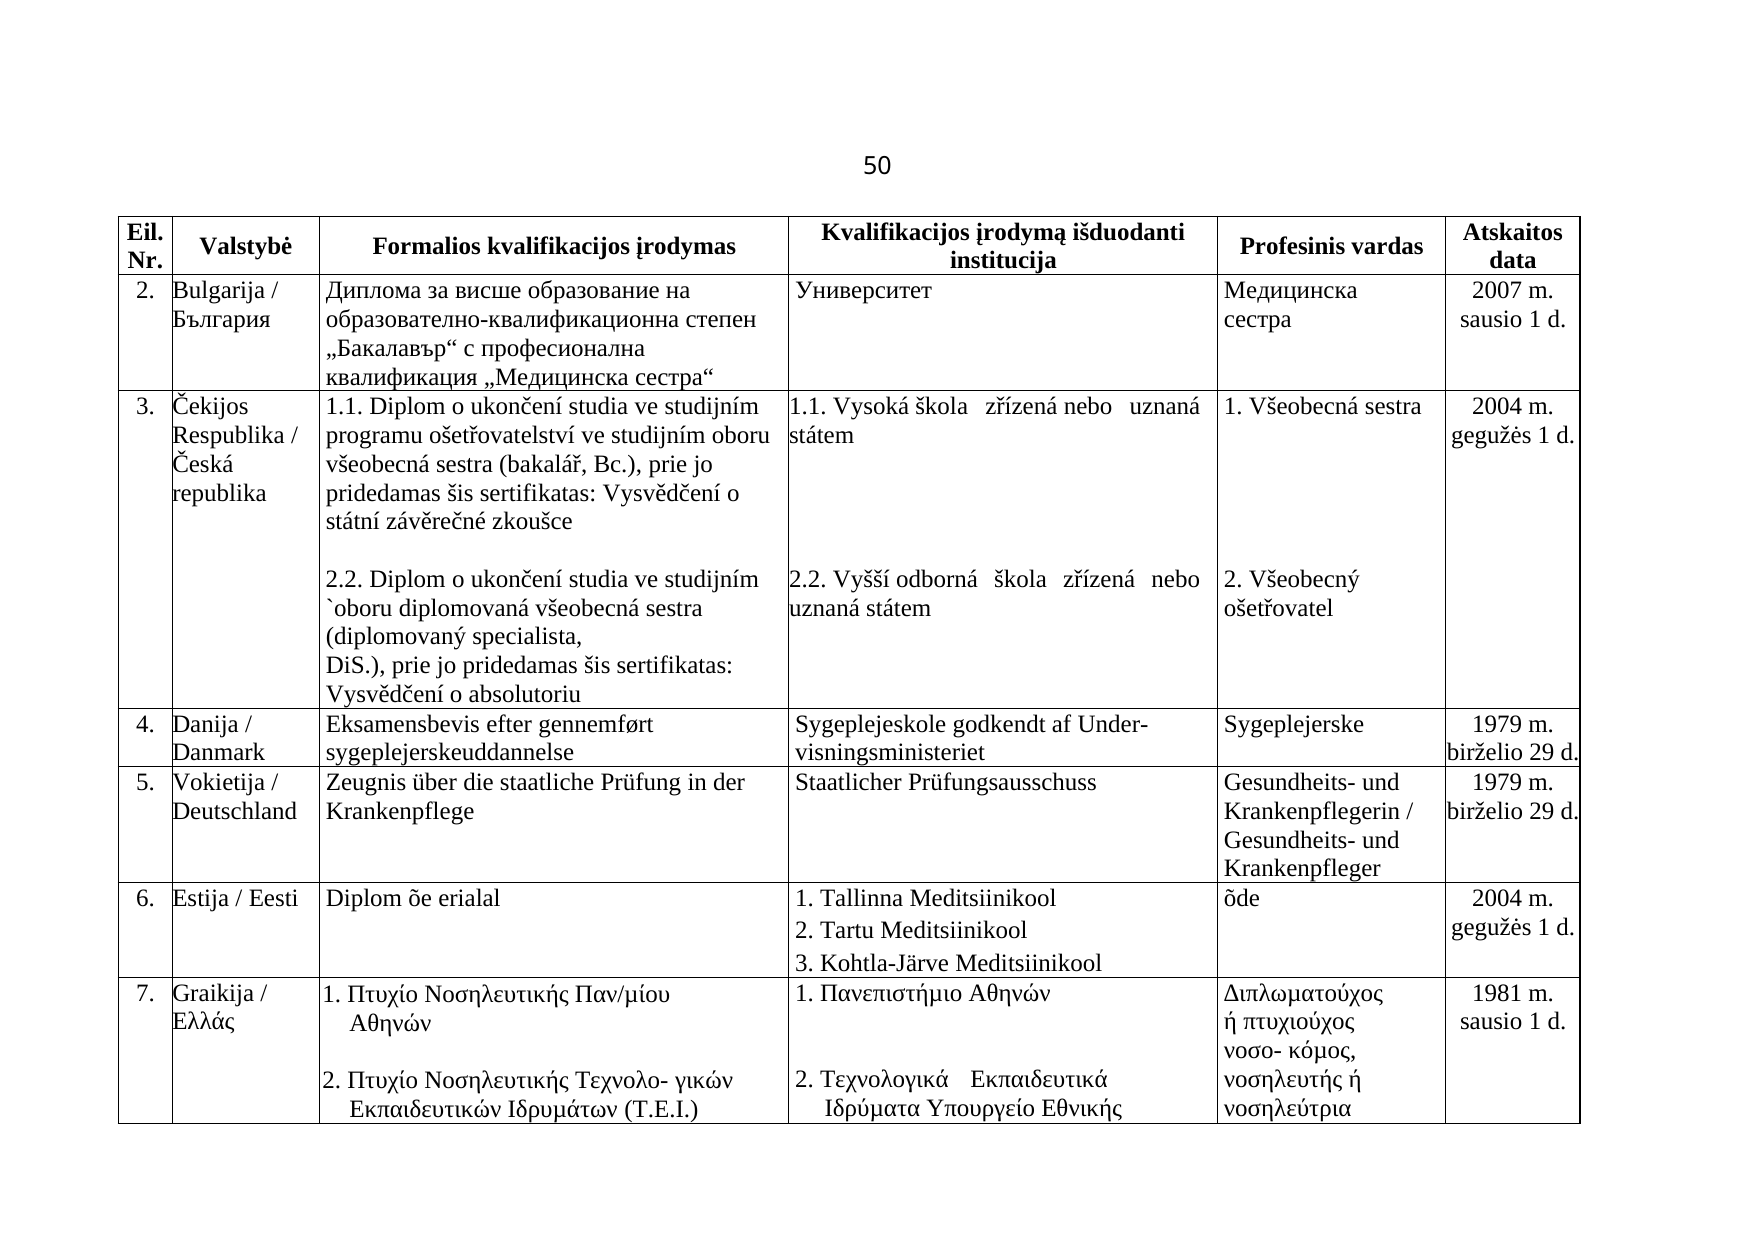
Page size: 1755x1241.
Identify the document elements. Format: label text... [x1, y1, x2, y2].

table_cell Bulgarija / България [173, 275, 319, 390]
table_cell Estija / Eesti [173, 883, 319, 977]
table_cell Graikija / Ελλάς [173, 978, 319, 1123]
table_cell 1.1. Vysoká škola zřízená nebo uznaná státem 2.2. Vyšší odborná škola zřízená nebo uznaná státem [789, 391, 1217, 708]
table_cell Eksamensbevis efter gennemført sygeplejerskeuddannelse [320, 709, 788, 766]
table_header Valstybė [173, 217, 319, 274]
table_cell Sygeplejeskole godkendt af Under- visningsministeriet [789, 709, 1217, 766]
table_cell 4. [119, 709, 172, 766]
table_cell 1. Všeobecná sestra 2. Všeobecný ošetřovatel [1218, 391, 1445, 708]
table_cell Sygeplejerske [1218, 709, 1445, 766]
table_cell 5. [119, 767, 172, 882]
table_cell 2. [119, 275, 172, 390]
table_cell 1. Πτυχίο Νοσηλευτικής Παν/µίου Αθηνών 2. Πτυχίο Νοσηλευτικής Τεχνολο- γικών Εκπαιδευτικών Ιδρυµάτων (Τ.Ε.Ι.) [320, 978, 788, 1123]
table_cell 1.1. Diplom o ukončení studia ve studijním programu ošetřovatelství ve studijním oboru všeobecná sestra (bakalář, Bc.), prie jo pridedamas šis sertifikatas: Vysvědčení o státní závěrečné zkoušce 2.2. Diplom o ukončení studia ve studijním `oboru diplomovaná všeobecná sestra (diplomovaný specialista, DiS.), prie jo pridedamas šis sertifikatas: Vysvědčení o absolutoriu [320, 391, 788, 708]
table_header Formalios kvalifikacijos įrodymas [320, 217, 788, 274]
table_cell Gesundheits- und Krankenpflegerin / Gesundheits- und Krankenpfleger [1218, 767, 1445, 882]
table_cell 1981 m. sausio 1 d. [1446, 978, 1579, 1123]
table_cell 2007 m. sausio 1 d. [1446, 275, 1579, 390]
table_cell 3. [119, 391, 172, 708]
table_cell 1. Πανεπιστήµιο Αθηνών 2. Τεχνολογικά Εκπαιδευτικά Ιδρύµατα Υπουργείο Εθνικής [789, 978, 1217, 1123]
table_cell 1979 m. birželio 29 d. [1446, 767, 1579, 882]
table_cell Медицинска сестра [1218, 275, 1445, 390]
table_cell 6. [119, 883, 172, 977]
table_cell Čekijos Respublika / Česká republika [173, 391, 319, 708]
table_cell Staatlicher Prüfungsausschuss [789, 767, 1217, 882]
table_cell õde [1218, 883, 1445, 977]
table_cell 1979 m. birželio 29 d. [1446, 709, 1579, 766]
table_cell 2004 m. gegužės 1 d. [1446, 391, 1579, 708]
table_cell ∆ιπλωµατούχος ή πτυχιούχος νοσο- κόµος, νοσηλευτής ή νοσηλεύτρια [1218, 978, 1445, 1123]
table_header Atskaitos data [1446, 217, 1579, 274]
table_cell Diplom õe erialal [320, 883, 788, 977]
table_cell Университет [789, 275, 1217, 390]
table_cell Vokietija / Deutschland [173, 767, 319, 882]
table_cell 7. [119, 978, 172, 1123]
table_header Eil.Nr. [119, 217, 172, 274]
table_cell Диплома за висше образование на образователно-квалификационна степен „Бакалавър“ с професионална квалификация „Медицинска сестра“ [320, 275, 788, 390]
table_header Kvalifikacijos įrodymą išduodanti institucija [789, 217, 1217, 274]
table_cell Danija / Danmark [173, 709, 319, 766]
table_cell 2004 m. gegužės 1 d. [1446, 883, 1579, 977]
table_cell Zeugnis über die staatliche Prüfung in der Krankenpflege [320, 767, 788, 882]
table_cell 1. Tallinna Meditsiinikool 2. Tartu Meditsiinikool 3. Kohtla-Järve Meditsiinikool [789, 883, 1217, 977]
table_header Profesinis vardas [1218, 217, 1445, 274]
